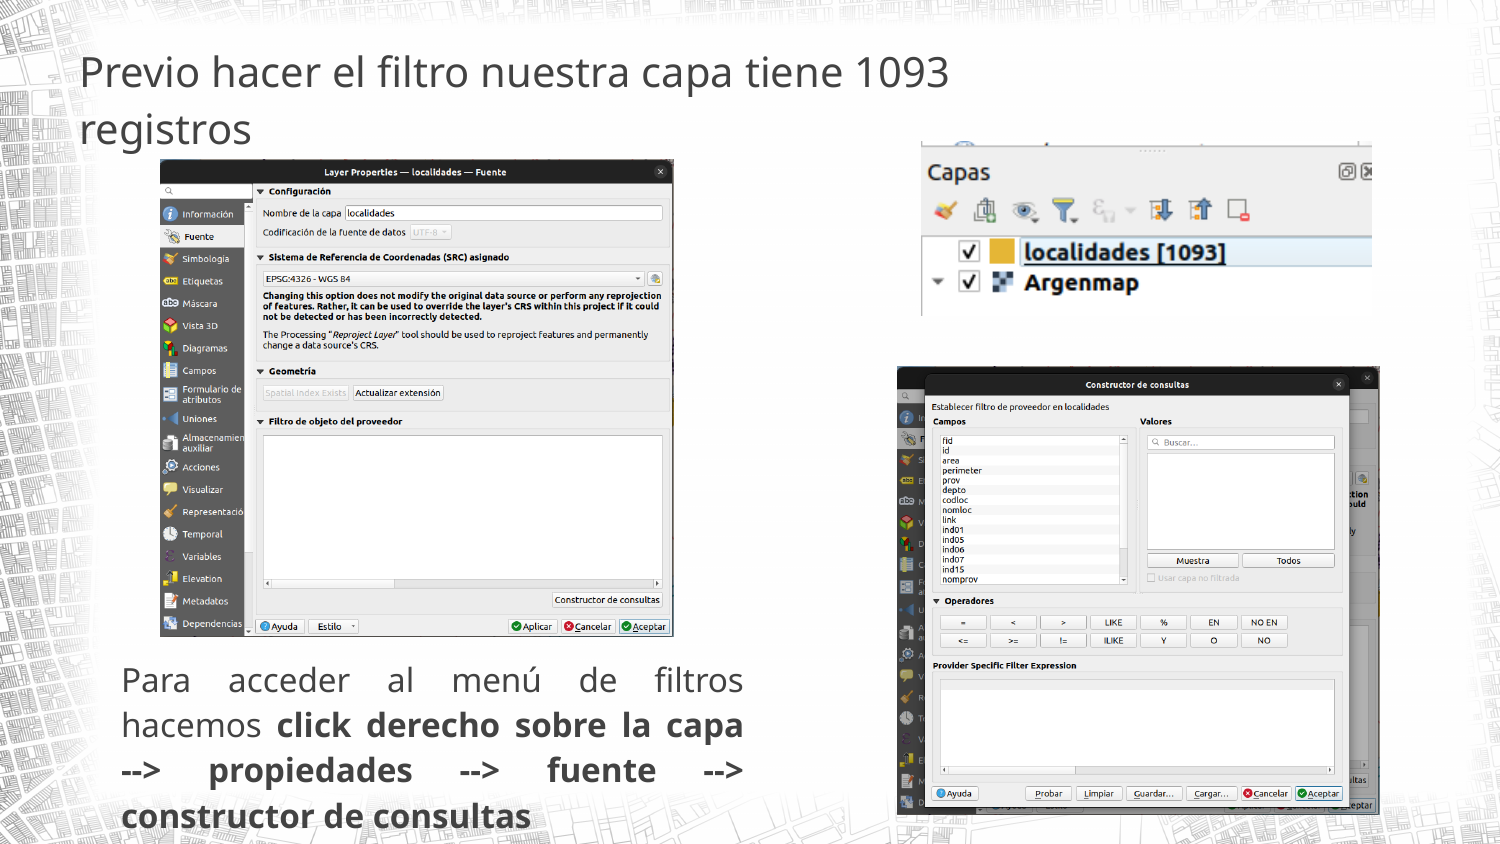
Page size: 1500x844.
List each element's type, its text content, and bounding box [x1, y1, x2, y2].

text_box Para acceder al menú de filtros hacemos click derecho sobre la capa --> propiedades --> fuente --> constructor de consultas [106, 649, 760, 844]
picture [0, 0, 1500, 844]
text_box Previo hacer el filtro nuestra capa tiene 1093 registros [64, 35, 1075, 162]
